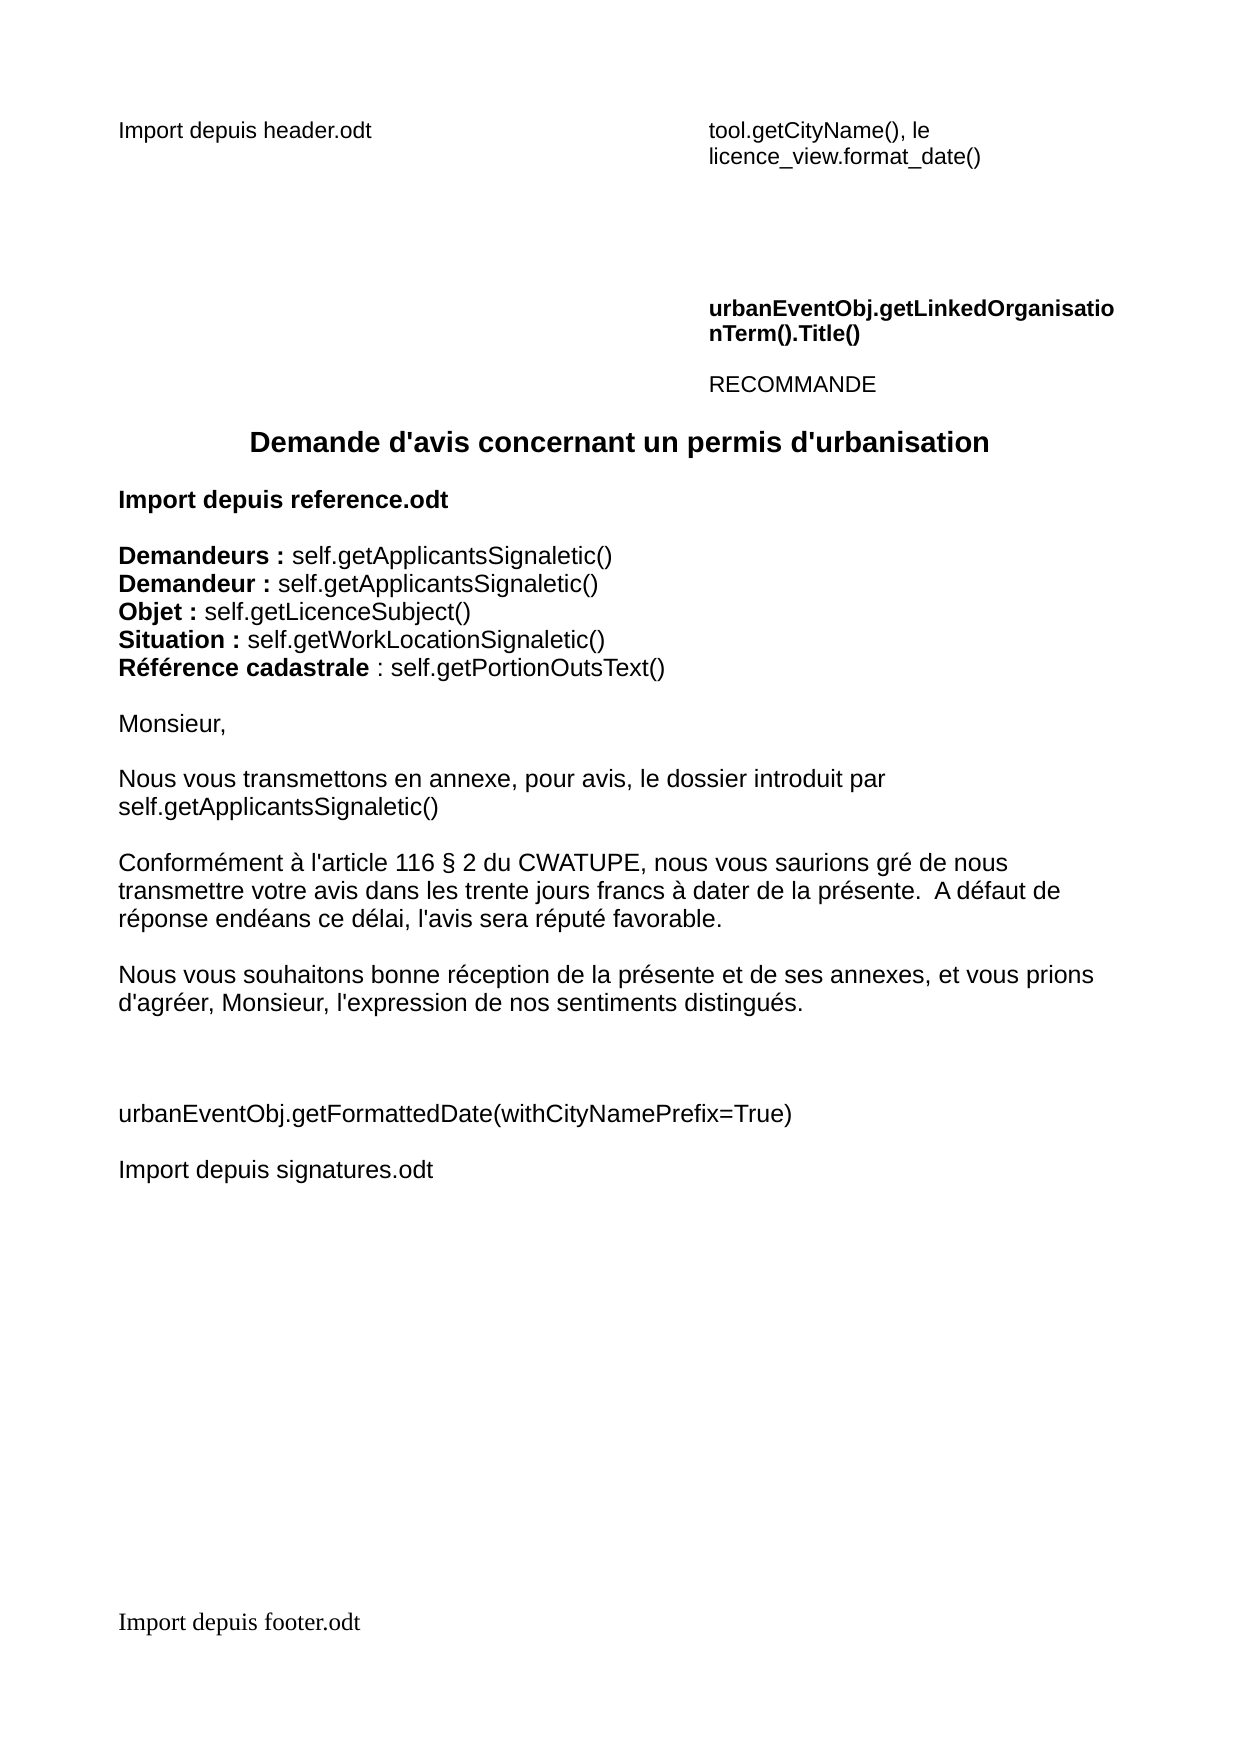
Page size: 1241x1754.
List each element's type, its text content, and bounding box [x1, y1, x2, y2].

text Nous vous transmettons en annexe, pour avis, le dossier introduit par self.getApplicantsSignaletic() [118, 765, 1122, 821]
text Demandeur : self.getApplicantsSignaletic() [118, 570, 1122, 598]
text Nous vous souhaitons bonne réception de la présente et de ses annexes, et vous prions d'agréer, Monsieur, l'expression de nos sentiments distingués. [118, 961, 1122, 1017]
text Référence cadastrale : self.getPortionOutsText() [118, 654, 1122, 682]
text Import depuis reference.odt [118, 486, 1122, 514]
text Monsieur, [118, 709, 1122, 737]
table_header tool.getCityName(), le licence_view.format_date() urbanEventObj.getLinkedOrganisationTerm().Title() RECOMMANDE [709, 118, 1128, 398]
text urbanEventObj.getFormattedDate(withCityNamePrefix=True) [118, 1100, 1122, 1128]
title Demande d'avis concernant un permis d'urbanisation [118, 426, 1122, 458]
text Conformément à l'article 116 § 2 du CWATUPE, nous vous saurions gré de nous transmettre votre avis dans les trente jours francs à dater de la présente. A défaut de réponse endéans ce délai, l'avis sera réputé favorable. [118, 849, 1122, 933]
text Situation : self.getWorkLocationSignaletic() [118, 626, 1122, 654]
text Demandeurs : self.getApplicantsSignaletic() [118, 542, 1122, 570]
text Objet : self.getLicenceSubject() [118, 598, 1122, 626]
table_header Import depuis header.odt [118, 118, 708, 398]
text Import depuis signatures.odt [118, 1156, 1122, 1184]
